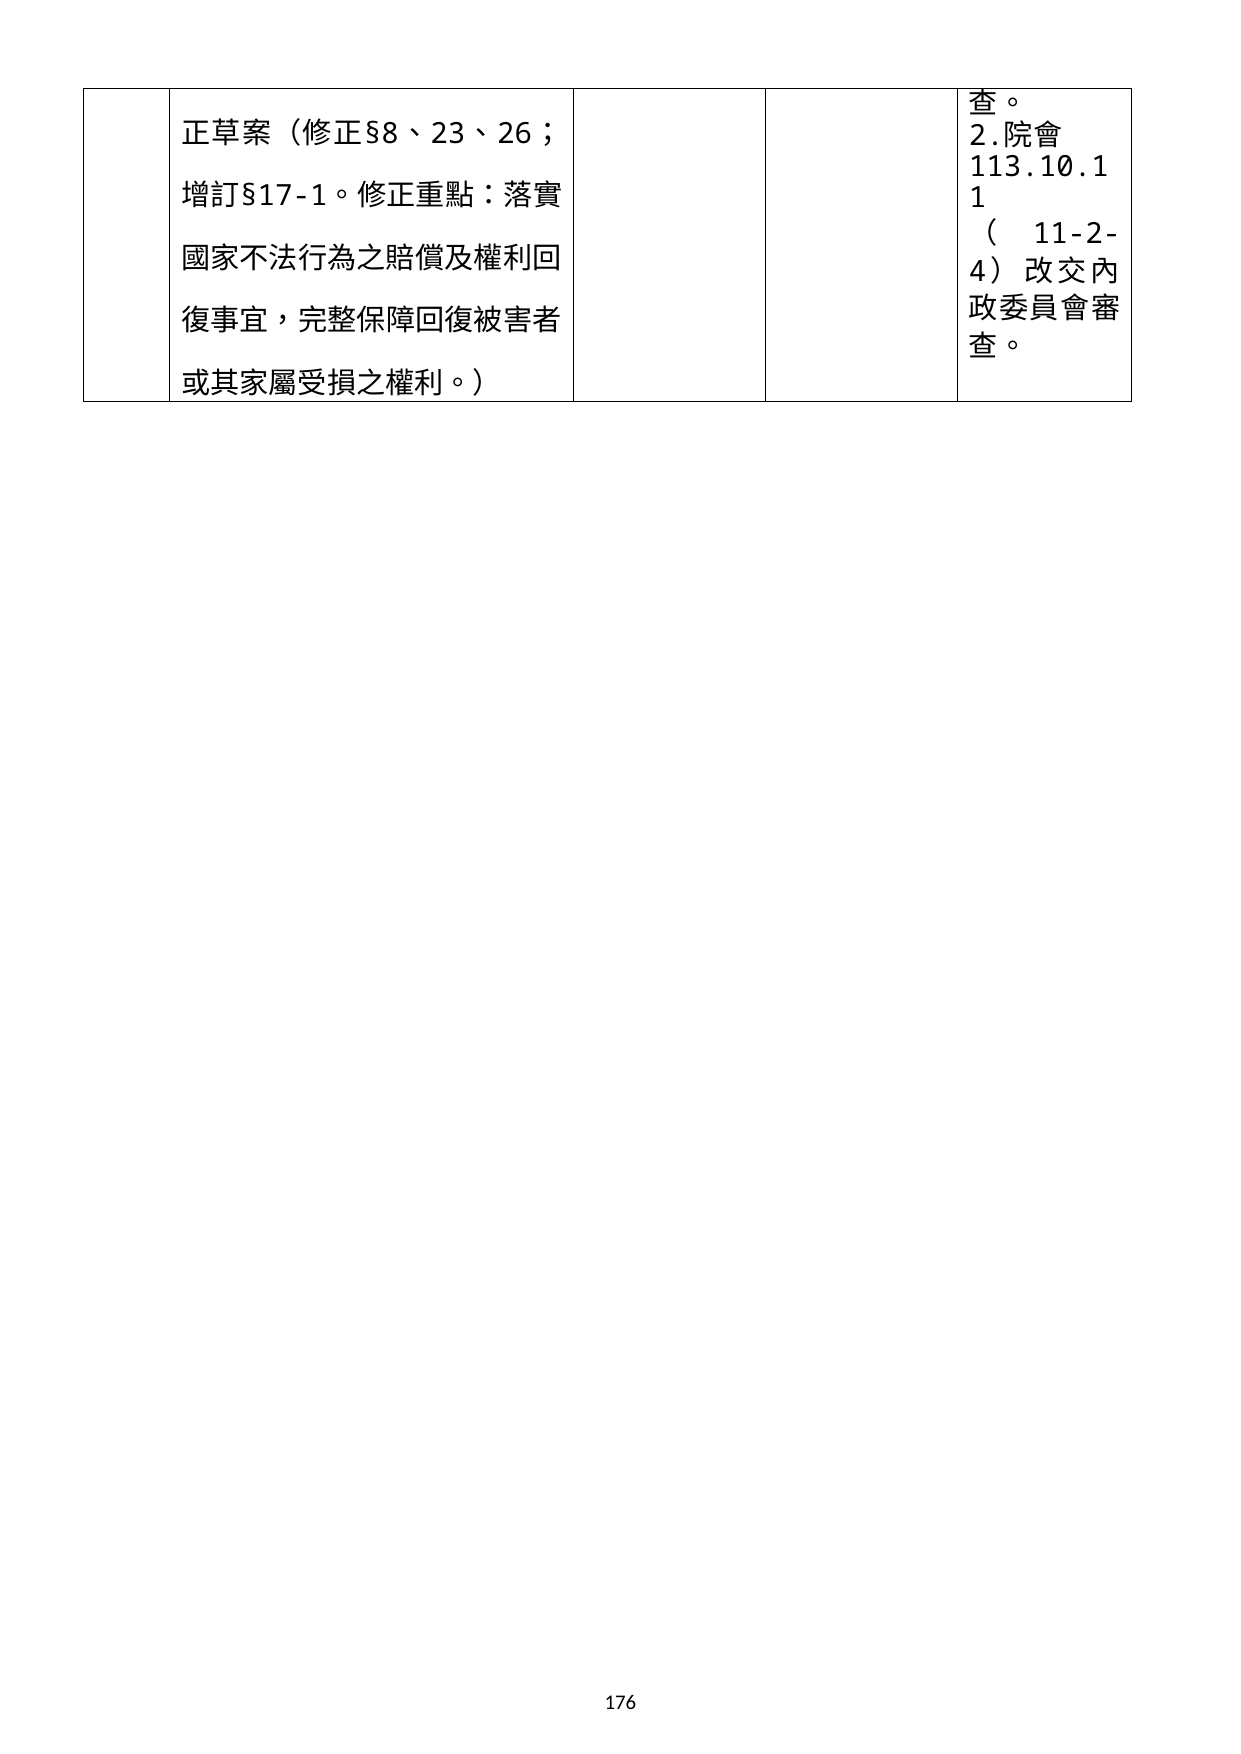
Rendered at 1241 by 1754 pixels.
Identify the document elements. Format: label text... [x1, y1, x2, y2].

table_cell [84, 89, 169, 401]
table_cell 查。 2.院會 113.10.11 （11-2-4）改交內政委員會審查。 [958, 89, 1131, 401]
table_cell 正草案（修正§8、23、26；增訂§17-1。修正重點：落實國家不法行為之賠償及權利回復事宜，完整保障回復被害者或其家屬受損之權利。） [170, 89, 573, 401]
table_cell [574, 89, 765, 401]
table_cell [766, 89, 957, 401]
